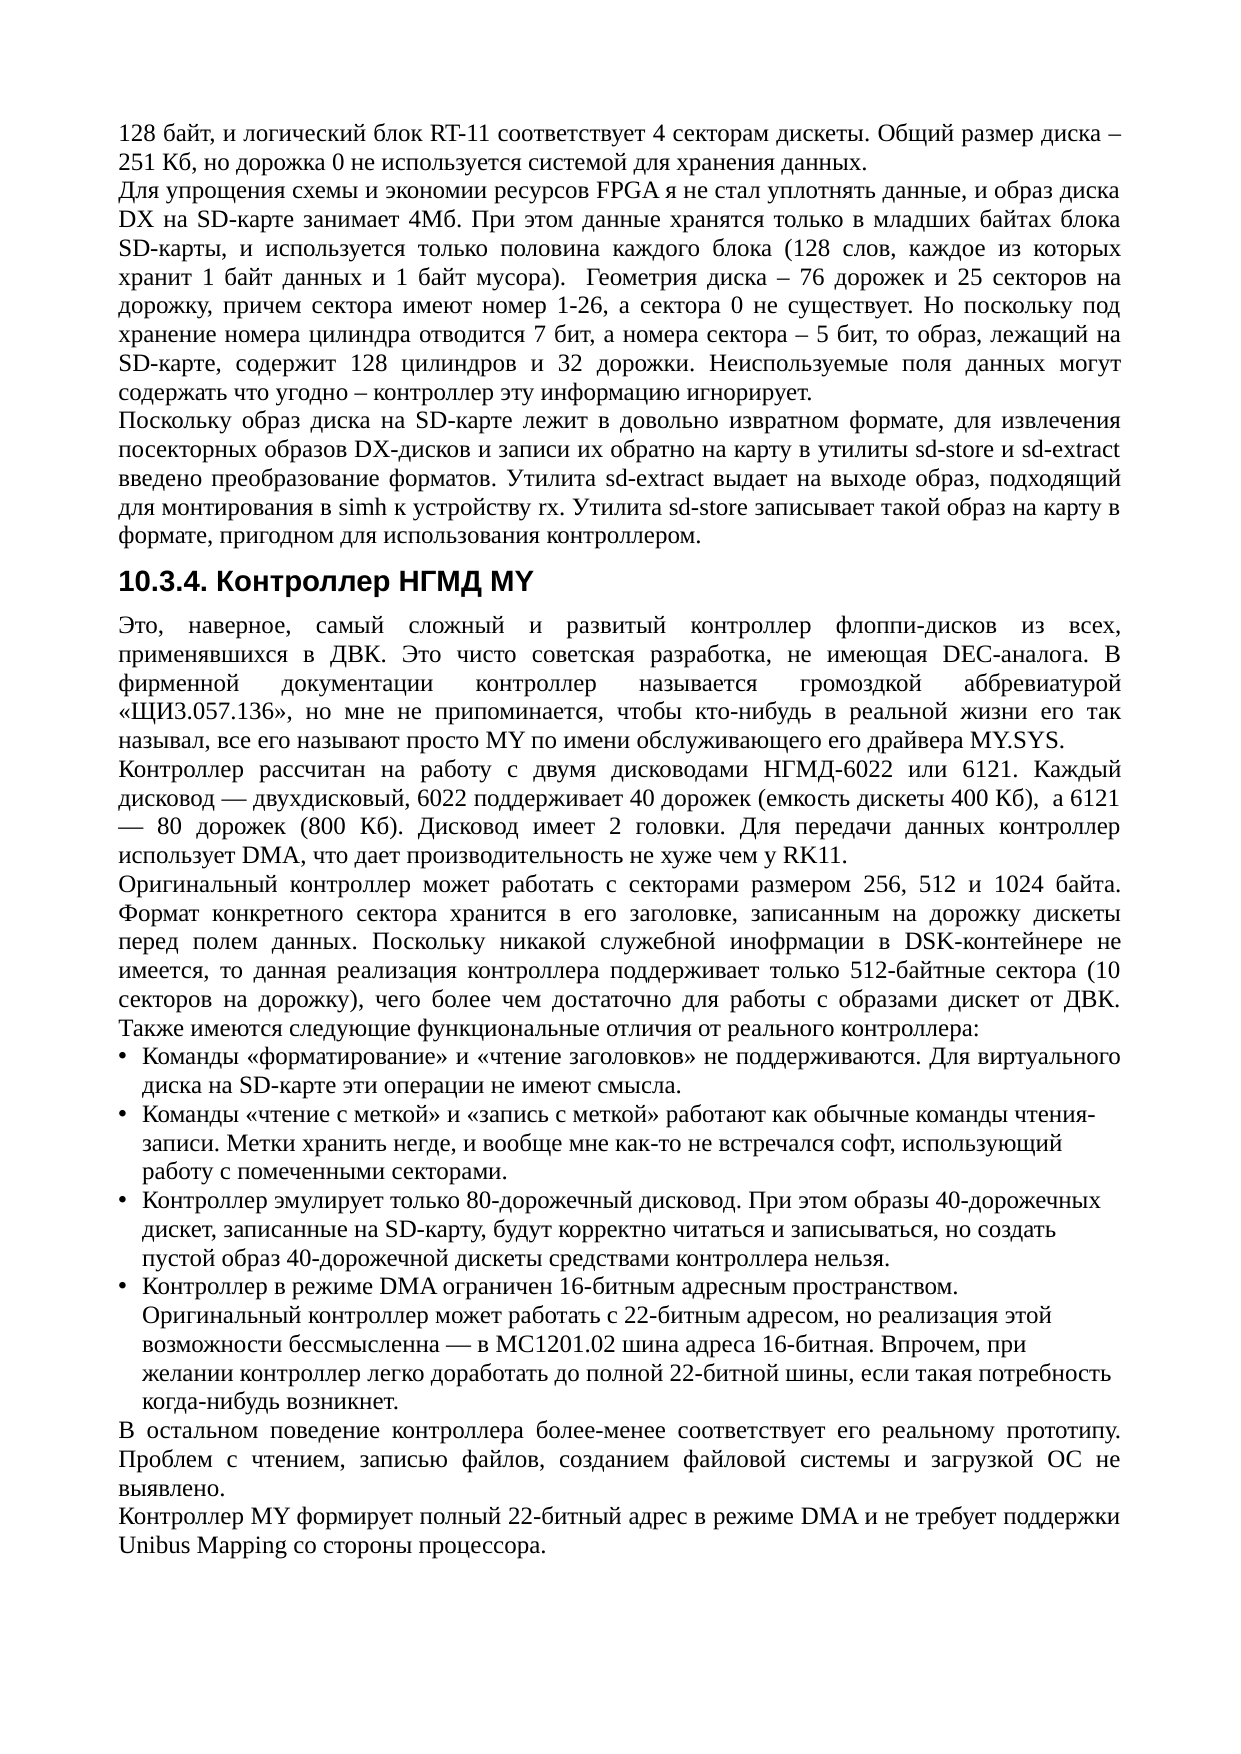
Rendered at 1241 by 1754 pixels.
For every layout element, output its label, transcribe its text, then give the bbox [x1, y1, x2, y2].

list Команды «форматирование» и «чтение заголовков» не поддерживаются. Для виртуального диска на SD-карте эти операции не имеют смысла. [118, 1041, 1122, 1099]
list Команды «чтение с меткой» и «запись с меткой» работают как обычные команды чтения-записи. Метки хранить негде, и вообще мне как-то не встречался софт, использующий работу с помеченными секторами. [118, 1099, 1122, 1185]
text В остальном поведение контроллера более-менее соответствует его реальному прототипу. Проблем с чтением, записью файлов, созданием файловой системы и загрузкой ОС не выявлено. [118, 1415, 1122, 1501]
list Контроллер в режиме DMA ограничен 16-битным адресным пространством. Оригинальный контроллер может работать с 22-битным адресом, но реализация этой возможности бессмысленна — в МС1201.02 шина адреса 16-битная. Впрочем, при желании контроллер легко доработать до полной 22-битной шины, если такая потребность когда-нибудь возникнет. [118, 1271, 1122, 1415]
list Контроллер эмулирует только 80-дорожечный дисковод. При этом образы 40-дорожечных дискет, записанные на SD-карту, будут корректно читаться и записываться, но создать пустой образ 40-дорожечной дискеты средствами контроллера нельзя. [118, 1185, 1122, 1271]
subtitle 10.3.4. Контроллер НГМД MY [118, 564, 1122, 598]
text Контроллер рассчитан на работу с двумя дисководами НГМД-6022 или 6121. Каждый дисковод — двухдисковый, 6022 поддерживает 40 дорожек (емкость дискеты 400 Кб), а 6121 — 80 дорожек (800 Кб). Дисковод имеет 2 головки. Для передачи данных контроллер использует DMA, что дает производительность не хуже чем у RK11. [118, 754, 1122, 869]
text Для упрощения схемы и экономии ресурсов FPGA я не стал уплотнять данные, и образ диска DX на SD-карте занимает 4Мб. При этом данные хранятся только в младших байтах блока SD-карты, и используется только половина каждого блока (128 слов, каждое из которых хранит 1 байт данных и 1 байт мусора). Геометрия диска – 76 дорожек и 25 секторов на дорожку, причем сектора имеют номер 1-26, а сектора 0 не существует. Но поскольку под хранение номера цилиндра отводится 7 бит, а номера сектора – 5 бит, то образ, лежащий на SD-карте, содержит 128 цилиндров и 32 дорожки. Неиспользуемые поля данных могут содержать что угодно – контроллер эту информацию игнорирует. [118, 176, 1122, 406]
text Оригинальный контроллер может работать с секторами размером 256, 512 и 1024 байта. Формат конкретного сектора хранится в его заголовке, записанным на дорожку дискеты перед полем данных. Поскольку никакой служебной инофрмации в DSK-контейнере не имеется, то данная реализация контроллера поддерживает только 512-байтные сектора (10 секторов на дорожку), чего более чем достаточно для работы с образами дискет от ДВК. Также имеются следующие функциональные отличия от реального контроллера: [118, 869, 1122, 1041]
text Контроллер MY формирует полный 22-битный адрес в режиме DMA и не требует поддержки Unibus Mapping со стороны процессора. [118, 1501, 1122, 1559]
text Поскольку образ диска на SD-карте лежит в довольно извратном формате, для извлечения посекторных образов DX-дисков и записи их обратно на карту в утилиты sd-store и sd-extract введено преобразование форматов. Утилита sd-extract выдает на выходе образ, подходящий для монтирования в simh к устройству rx. Утилита sd-store записывает такой образ на карту в формате, пригодном для использования контроллером. [118, 406, 1122, 549]
text 128 байт, и логический блок RT-11 соответствует 4 секторам дискеты. Общий размер диска – 251 Кб, но дорожка 0 не используется системой для хранения данных. [118, 118, 1122, 176]
text Это, наверное, самый сложный и развитый контроллер флоппи-дисков из всех, применявшихся в ДВК. Это чисто советская разработка, не имеющая DEC-аналога. В фирменной документации контроллер называется громоздкой аббревиатурой «ЩИ3.057.136», но мне не припоминается, чтобы кто-нибудь в реальной жизни его так называл, все его называют просто MY по имени обслуживающего его драйвера MY.SYS. [118, 610, 1122, 754]
